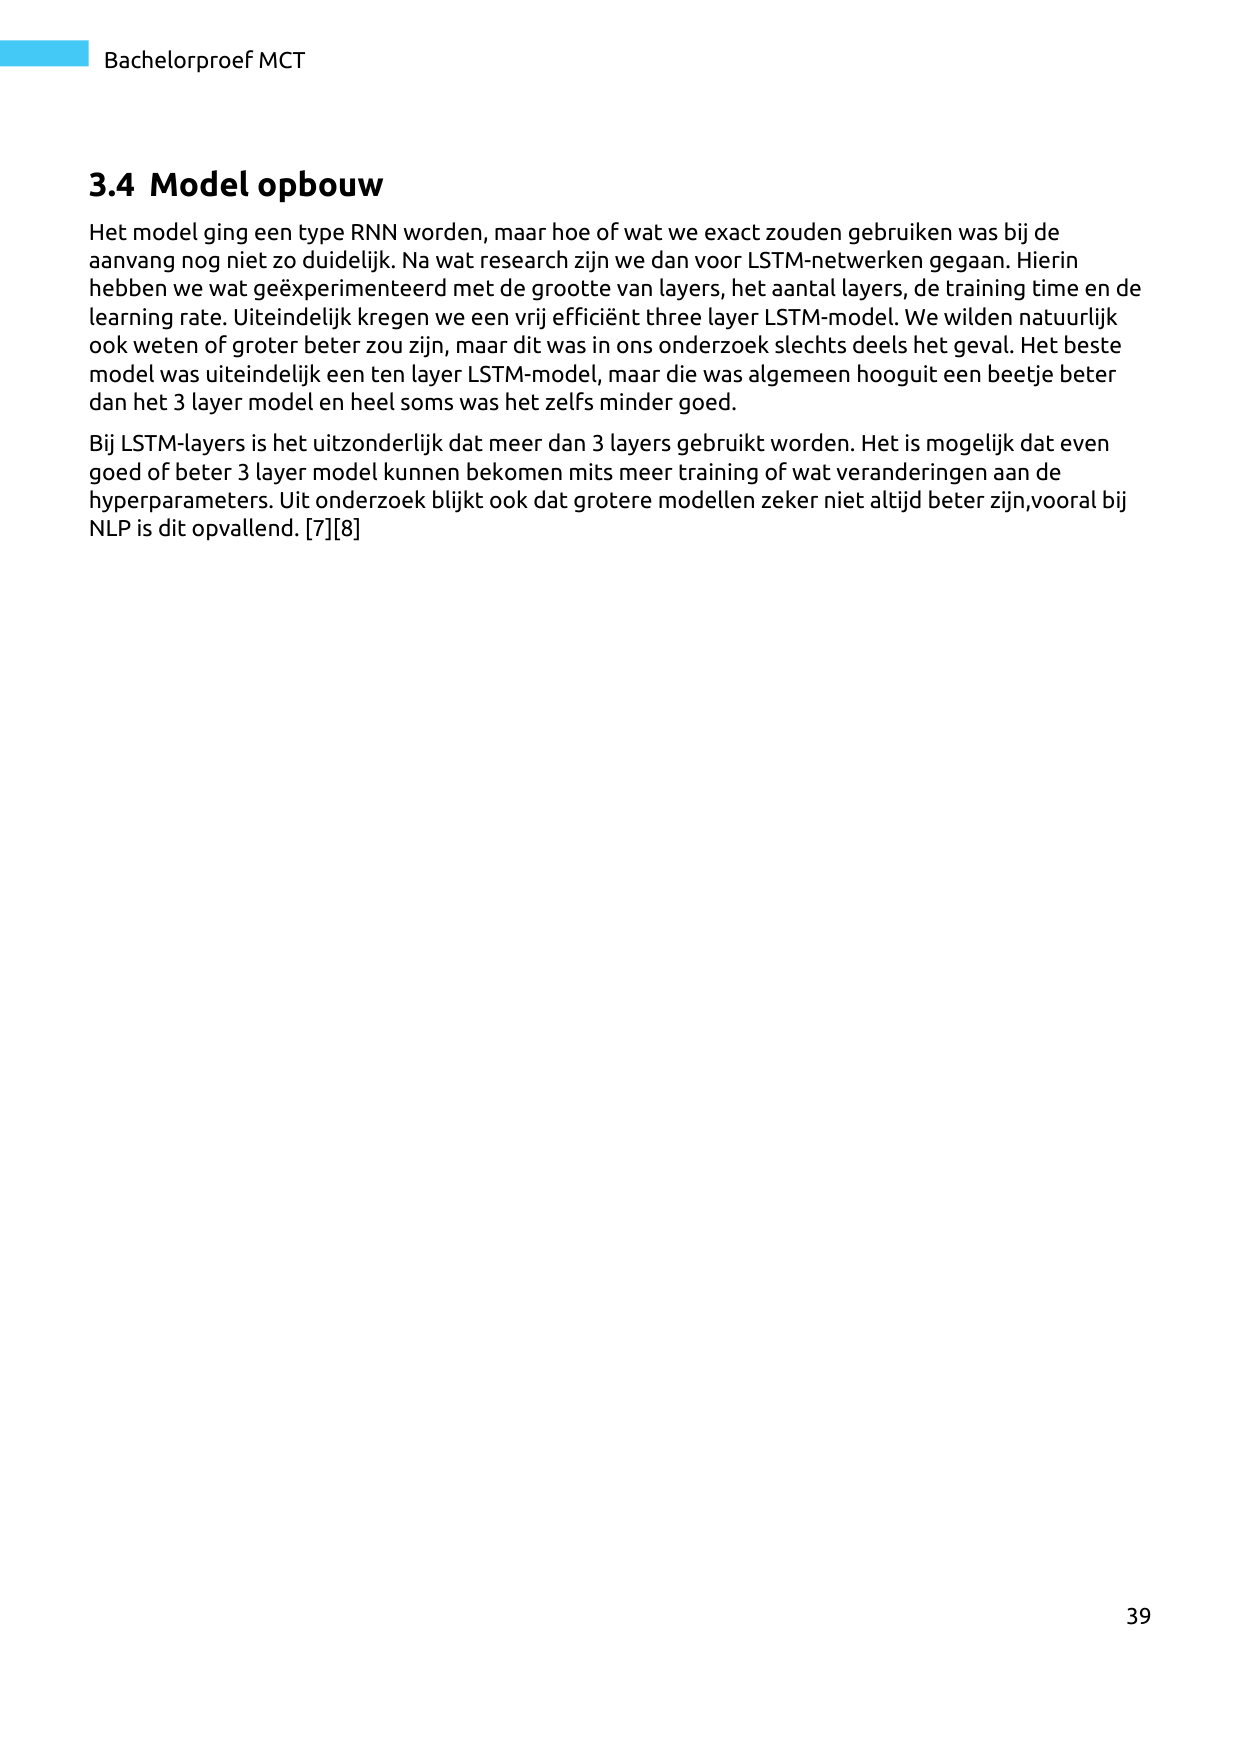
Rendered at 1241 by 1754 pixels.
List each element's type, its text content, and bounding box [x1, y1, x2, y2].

text Het model ging een type RNN worden, maar hoe of wat we exact zouden gebruiken was bij de aanvang nog niet zo duidelijk. Na wat research zijn we dan voor LSTM-netwerken gegaan. Hierin hebben we wat geëxperimenteerd met de grootte van layers, het aantal layers, de training time en de learning rate. Uiteindelijk kregen we een vrij efficiënt three layer LSTM-model. We wilden natuurlijk ook weten of groter beter zou zijn, maar dit was in ons onderzoek slechts deels het geval. Het beste model was uiteindelijk een ten layer LSTM-model, maar die was algemeen hooguit een beetje beter dan het 3 layer model en heel soms was het zelfs minder goed. [89, 218, 1152, 415]
subtitle Model opbouw [89, 164, 1152, 202]
text Bij LSTM-layers is het uitzonderlijk dat meer dan 3 layers gebruikt worden. Het is mogelijk dat even goed of beter 3 layer model kunnen bekomen mits meer training of wat veranderingen aan de hyperparameters. Uit onderzoek blijkt ook dat grotere modellen zeker niet altijd beter zijn,vooral bij NLP is dit opvallend. [7][8] [89, 429, 1152, 541]
